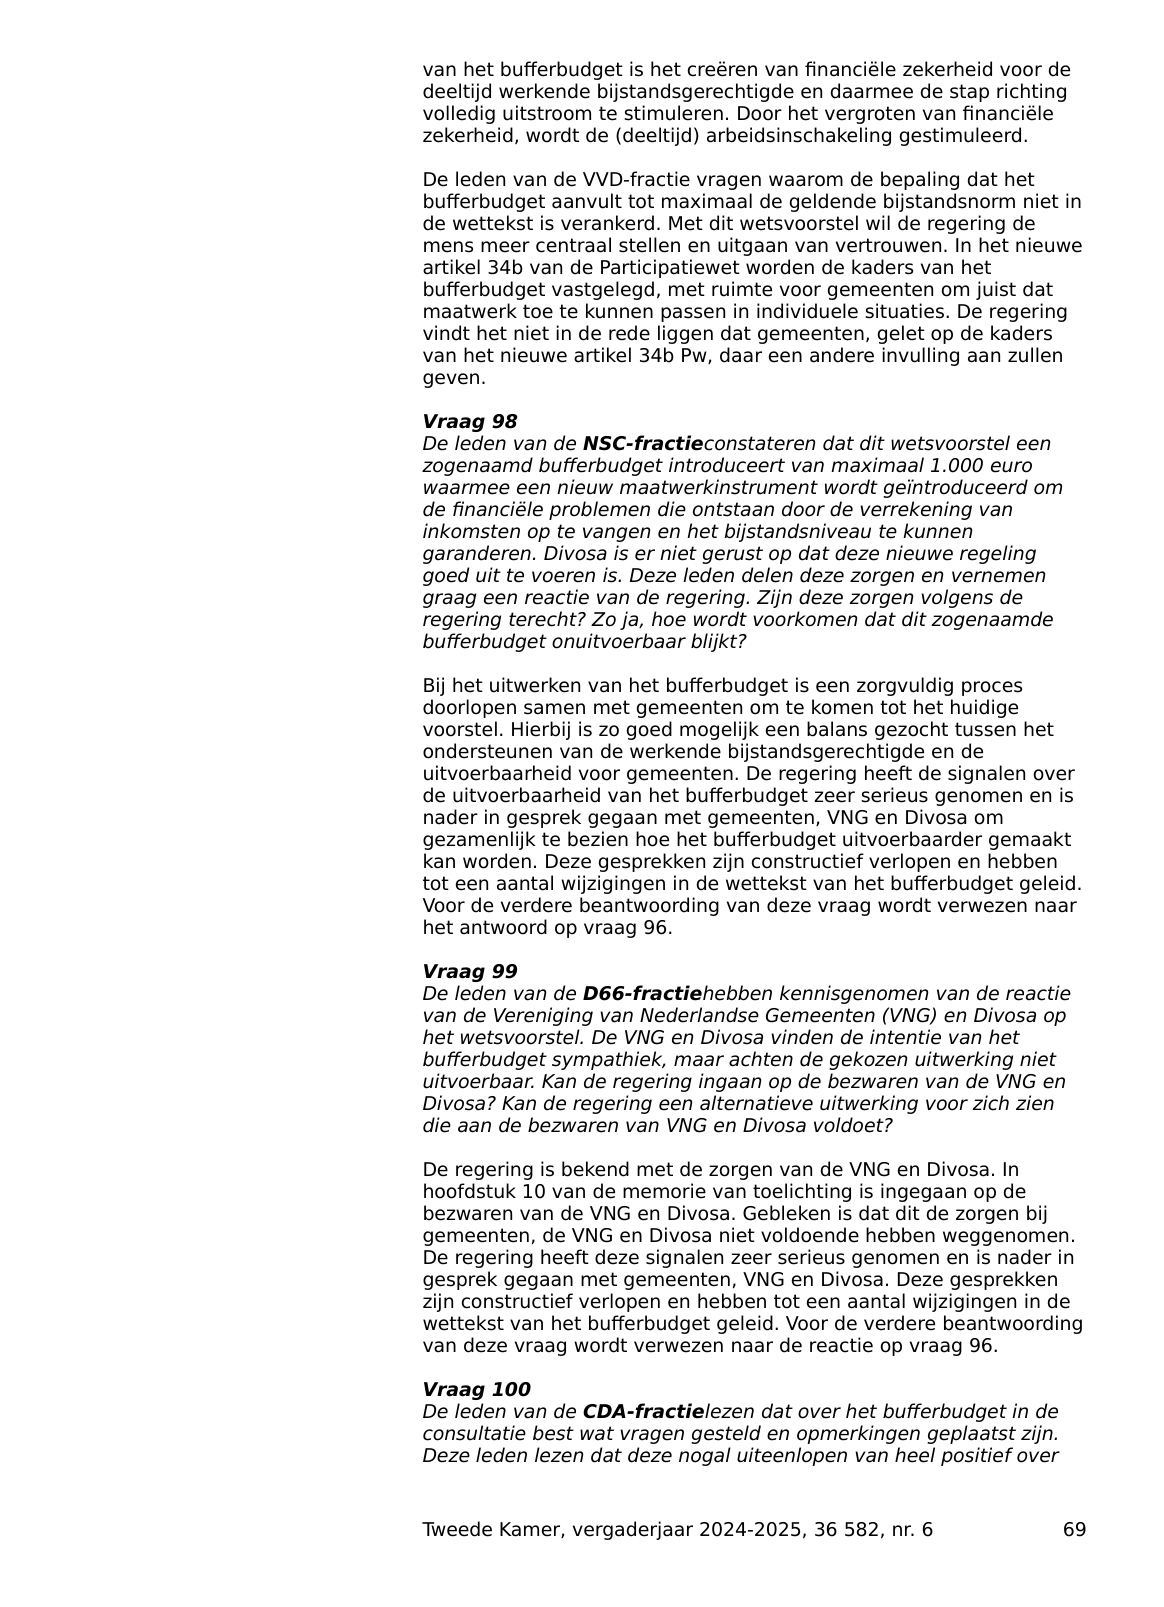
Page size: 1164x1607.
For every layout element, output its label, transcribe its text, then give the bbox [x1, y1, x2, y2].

text De leden van de D66-fractiehebben kennisgenomen van de reactie van de Vereniging van Nederlandse Gemeenten (VNG) en Divosa op het wetsvoorstel. De VNG en Divosa vinden de intentie van het bufferbudget sympathiek, maar achten de gekozen uitwerking niet uitvoerbaar. Kan de regering ingaan op de bezwaren van de VNG en Divosa? Kan de regering een alternatieve uitwerking voor zich zien die aan de bezwaren van VNG en Divosa voldoet? [422, 983, 1087, 1137]
text Vraag 100 [422, 1379, 1087, 1401]
text van het bufferbudget is het creëren van financiële zekerheid voor de deeltijd werkende bijstandsgerechtigde en daarmee de stap richting volledig uitstroom te stimuleren. Door het vergroten van financiële zekerheid, wordt de (deeltijd) arbeidsinschakeling gestimuleerd. [422, 59, 1087, 147]
text De regering is bekend met de zorgen van de VNG en Divosa. In hoofdstuk 10 van de memorie van toelichting is ingegaan op de bezwaren van de VNG en Divosa. Gebleken is dat dit de zorgen bij gemeenten, de VNG en Divosa niet voldoende hebben weggenomen. De regering heeft deze signalen zeer serieus genomen en is nader in gesprek gegaan met gemeenten, VNG en Divosa. Deze gesprekken zijn constructief verlopen en hebben tot een aantal wijzigingen in de wettekst van het bufferbudget geleid. Voor de verdere beantwoording van deze vraag wordt verwezen naar de reactie op vraag 96. [422, 1159, 1087, 1357]
text Vraag 98 [422, 411, 1087, 433]
text De leden van de VVD-fractie vragen waarom de bepaling dat het bufferbudget aanvult tot maximaal de geldende bijstandsnorm niet in de wettekst is verankerd. Met dit wetsvoorstel wil de regering de mens meer centraal stellen en uitgaan van vertrouwen. In het nieuwe artikel 34b van de Participatiewet worden de kaders van het bufferbudget vastgelegd, met ruimte voor gemeenten om juist dat maatwerk toe te kunnen passen in individuele situaties. De regering vindt het niet in de rede liggen dat gemeenten, gelet op de kaders van het nieuwe artikel 34b Pw, daar een andere invulling aan zullen geven. [422, 169, 1087, 389]
text Vraag 99 [422, 961, 1087, 983]
text De leden van de NSC-fractieconstateren dat dit wetsvoorstel een zogenaamd bufferbudget introduceert van maximaal 1.000 euro waarmee een nieuw maatwerkinstrument wordt geïntroduceerd om de financiële problemen die ontstaan door de verrekening van inkomsten op te vangen en het bijstandsniveau te kunnen garanderen. Divosa is er niet gerust op dat deze nieuwe regeling goed uit te voeren is. Deze leden delen deze zorgen en vernemen graag een reactie van de regering. Zijn deze zorgen volgens de regering terecht? Zo ja, hoe wordt voorkomen dat dit zogenaamde bufferbudget onuitvoerbaar blijkt? [422, 433, 1087, 653]
text Bij het uitwerken van het bufferbudget is een zorgvuldig proces doorlopen samen met gemeenten om te komen tot het huidige voorstel. Hierbij is zo goed mogelijk een balans gezocht tussen het ondersteunen van de werkende bijstandsgerechtigde en de uitvoerbaarheid voor gemeenten. De regering heeft de signalen over de uitvoerbaarheid van het bufferbudget zeer serieus genomen en is nader in gesprek gegaan met gemeenten, VNG en Divosa om gezamenlijk te bezien hoe het bufferbudget uitvoerbaarder gemaakt kan worden. Deze gesprekken zijn constructief verlopen en hebben tot een aantal wijzigingen in de wettekst van het bufferbudget geleid. Voor de verdere beantwoording van deze vraag wordt verwezen naar het antwoord op vraag 96. [422, 675, 1087, 939]
text De leden van de CDA-fractielezen dat over het bufferbudget in de consultatie best wat vragen gesteld en opmerkingen geplaatst zijn. Deze leden lezen dat deze nogal uiteenlopen van heel positief over [422, 1401, 1087, 1467]
